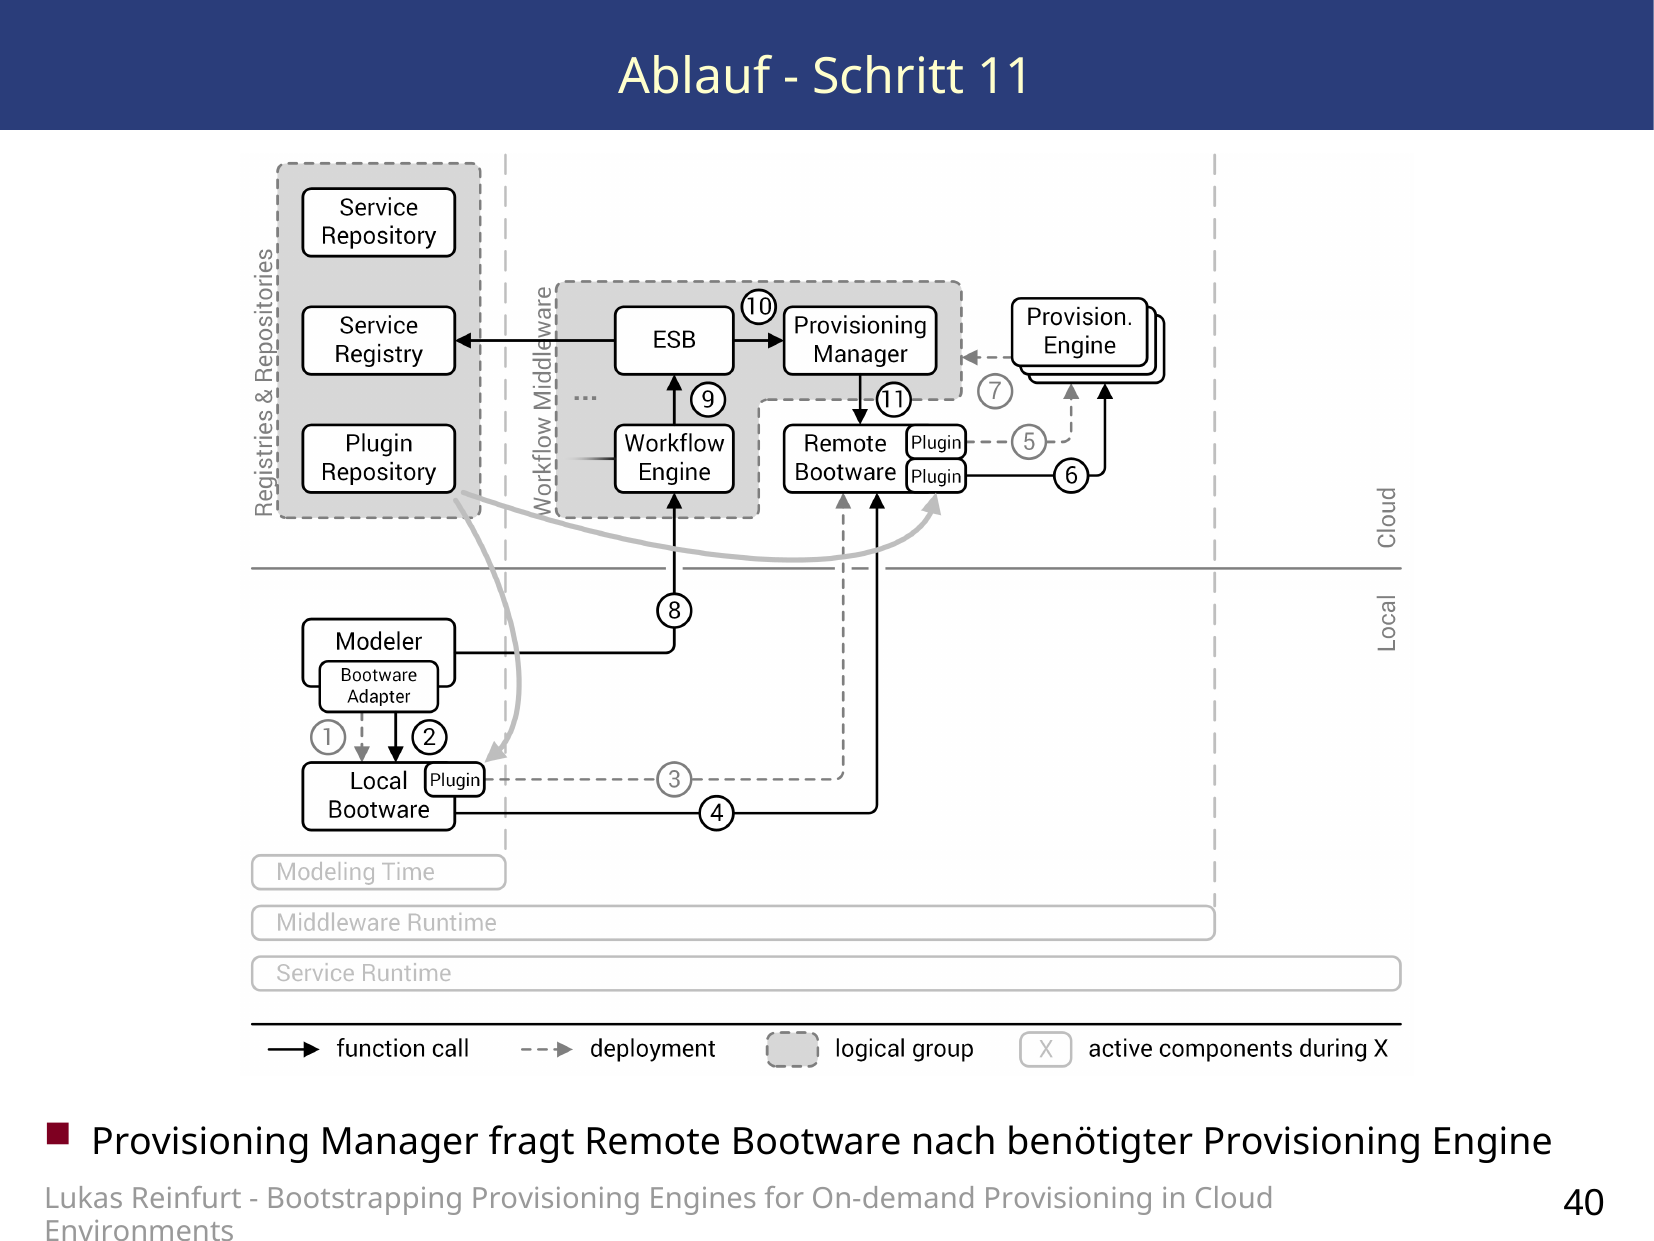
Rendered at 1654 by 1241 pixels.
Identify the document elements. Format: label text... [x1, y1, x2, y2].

title Ablauf - Schritt 11 [47, 23, 1607, 119]
picture [240, 153, 1414, 1077]
text_box Provisioning Manager fragt Remote Bootware nach benötigter Provisioning Engine [29, 1095, 1605, 1156]
